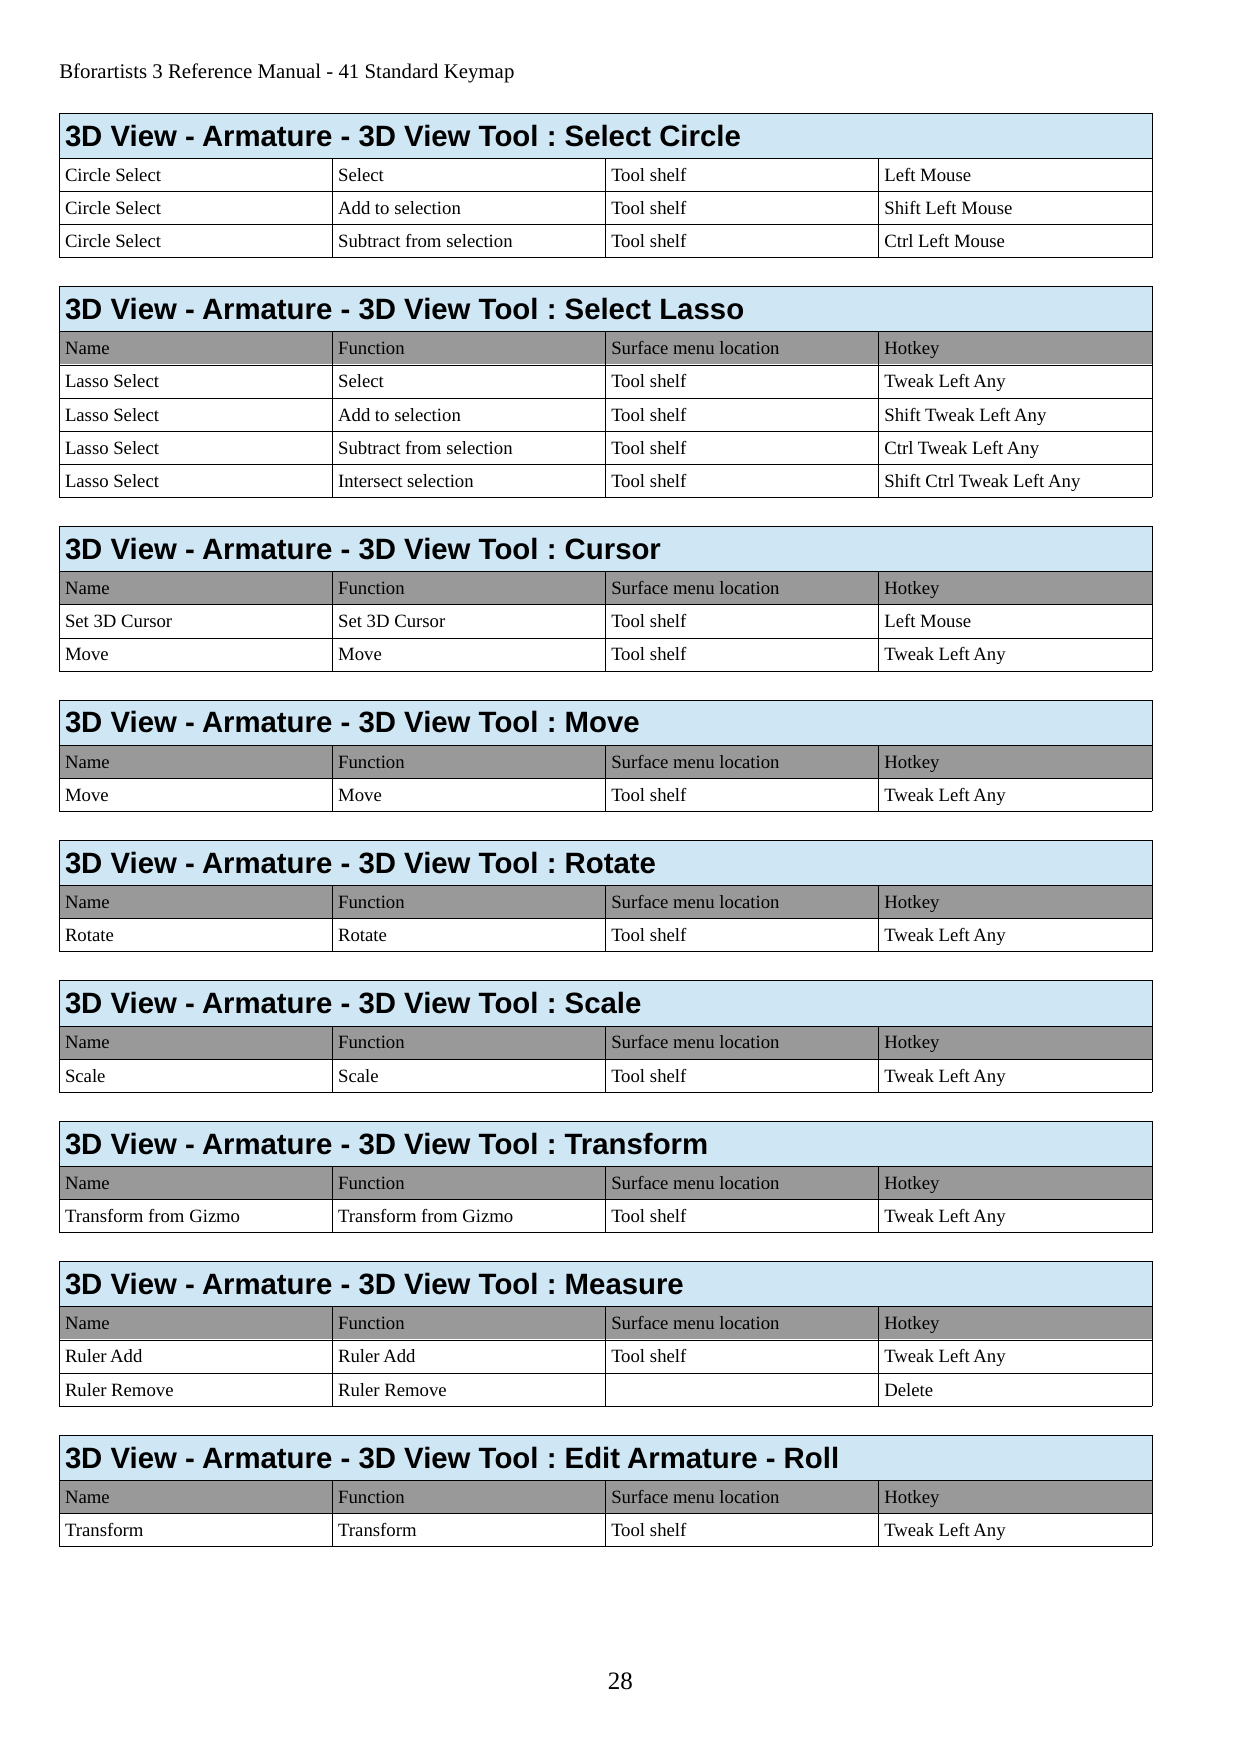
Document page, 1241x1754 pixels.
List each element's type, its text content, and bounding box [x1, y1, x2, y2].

table_cell Lasso Select [60, 465, 332, 497]
table_cell Hotkey [879, 332, 1152, 364]
table_cell Tool shelf [606, 605, 878, 637]
table_cell Tweak Left Any [879, 639, 1152, 671]
table_cell Add to selection [333, 399, 605, 431]
table_cell Circle Select [60, 159, 332, 191]
table_cell Transform from Gizmo [60, 1200, 332, 1232]
table_cell Move [60, 639, 332, 671]
table_cell Subtract from selection [333, 225, 605, 257]
table_header 3D View - Armature - 3D View Tool : Cursor [60, 527, 1152, 571]
table_header 3D View - Armature - 3D View Tool : Edit Armature - Roll [60, 1436, 1152, 1480]
table_cell Select [333, 366, 605, 398]
table_cell Name [60, 746, 332, 778]
table_cell Tweak Left Any [879, 1060, 1152, 1092]
table_cell Ruler Add [60, 1341, 332, 1373]
table_cell Tweak Left Any [879, 1341, 1152, 1373]
table_cell Hotkey [879, 572, 1152, 604]
table_cell Scale [333, 1060, 605, 1092]
table_cell Scale [60, 1060, 332, 1092]
table_cell Function [333, 572, 605, 604]
table_cell Shift Left Mouse [879, 192, 1152, 224]
table_cell Circle Select [60, 192, 332, 224]
table_header 3D View - Armature - 3D View Tool : Select Lasso [60, 287, 1152, 331]
table_cell Shift Tweak Left Any [879, 399, 1152, 431]
table_cell Lasso Select [60, 399, 332, 431]
table_cell Ctrl Tweak Left Any [879, 432, 1152, 464]
table_header 3D View - Armature - 3D View Tool : Transform [60, 1122, 1152, 1166]
table_cell Surface menu location [606, 1027, 878, 1059]
table_cell Left Mouse [879, 605, 1152, 637]
table_cell Surface menu location [606, 746, 878, 778]
table_cell Surface menu location [606, 1307, 878, 1339]
table_cell Shift Ctrl Tweak Left Any [879, 465, 1152, 497]
table_cell Hotkey [879, 1027, 1152, 1059]
table_cell Hotkey [879, 1481, 1152, 1513]
table_cell Function [333, 332, 605, 364]
table_cell Name [60, 332, 332, 364]
table_cell Surface menu location [606, 1167, 878, 1199]
table_cell Surface menu location [606, 332, 878, 364]
table_cell Move [333, 639, 605, 671]
table_cell Left Mouse [879, 159, 1152, 191]
table_cell Ctrl Left Mouse [879, 225, 1152, 257]
table_cell [606, 1374, 878, 1406]
table_cell Subtract from selection [333, 432, 605, 464]
table_cell Tool shelf [606, 366, 878, 398]
table_cell Circle Select [60, 225, 332, 257]
table_cell Add to selection [333, 192, 605, 224]
table_cell Tweak Left Any [879, 779, 1152, 811]
table_cell Tool shelf [606, 919, 878, 951]
table_cell Set 3D Cursor [60, 605, 332, 637]
table_cell Name [60, 572, 332, 604]
table_header 3D View - Armature - 3D View Tool : Move [60, 701, 1152, 745]
table_cell Tool shelf [606, 432, 878, 464]
table_cell Tool shelf [606, 192, 878, 224]
table_cell Transform [60, 1514, 332, 1546]
table_header 3D View - Armature - 3D View Tool : Measure [60, 1262, 1152, 1306]
table_cell Ruler Remove [333, 1374, 605, 1406]
table_cell Delete [879, 1374, 1152, 1406]
table_cell Rotate [60, 919, 332, 951]
table_cell Function [333, 1481, 605, 1513]
table_cell Name [60, 1307, 332, 1339]
table_cell Function [333, 1307, 605, 1339]
table_header 3D View - Armature - 3D View Tool : Rotate [60, 841, 1152, 885]
table_cell Hotkey [879, 746, 1152, 778]
table_cell Tool shelf [606, 1341, 878, 1373]
table_cell Move [60, 779, 332, 811]
table_cell Surface menu location [606, 1481, 878, 1513]
table_cell Tool shelf [606, 399, 878, 431]
table_cell Tweak Left Any [879, 919, 1152, 951]
table_cell Tool shelf [606, 1060, 878, 1092]
table_cell Tool shelf [606, 779, 878, 811]
table_cell Function [333, 1167, 605, 1199]
table_cell Name [60, 1027, 332, 1059]
table_cell Hotkey [879, 1307, 1152, 1339]
table_cell Surface menu location [606, 886, 878, 918]
table_cell Intersect selection [333, 465, 605, 497]
table_cell Move [333, 779, 605, 811]
table_cell Set 3D Cursor [333, 605, 605, 637]
table_cell Tool shelf [606, 465, 878, 497]
table_cell Transform [333, 1514, 605, 1546]
table_cell Hotkey [879, 886, 1152, 918]
table_cell Lasso Select [60, 432, 332, 464]
table_header 3D View - Armature - 3D View Tool : Select Circle [60, 114, 1152, 158]
table_header 3D View - Armature - 3D View Tool : Scale [60, 981, 1152, 1026]
table_cell Function [333, 1027, 605, 1059]
table_cell Hotkey [879, 1167, 1152, 1199]
table_cell Function [333, 746, 605, 778]
table_cell Name [60, 1481, 332, 1513]
table_cell Name [60, 1167, 332, 1199]
table_cell Function [333, 886, 605, 918]
table_cell Ruler Add [333, 1341, 605, 1373]
table_cell Tool shelf [606, 639, 878, 671]
table_cell Tool shelf [606, 159, 878, 191]
table_cell Rotate [333, 919, 605, 951]
table_cell Surface menu location [606, 572, 878, 604]
table_cell Tool shelf [606, 1514, 878, 1546]
table_cell Tool shelf [606, 1200, 878, 1232]
table_cell Tool shelf [606, 225, 878, 257]
table_cell Name [60, 886, 332, 918]
table_cell Tweak Left Any [879, 366, 1152, 398]
table_cell Tweak Left Any [879, 1514, 1152, 1546]
table_cell Select [333, 159, 605, 191]
table_cell Tweak Left Any [879, 1200, 1152, 1232]
table_cell Lasso Select [60, 366, 332, 398]
table_cell Transform from Gizmo [333, 1200, 605, 1232]
table_cell Ruler Remove [60, 1374, 332, 1406]
